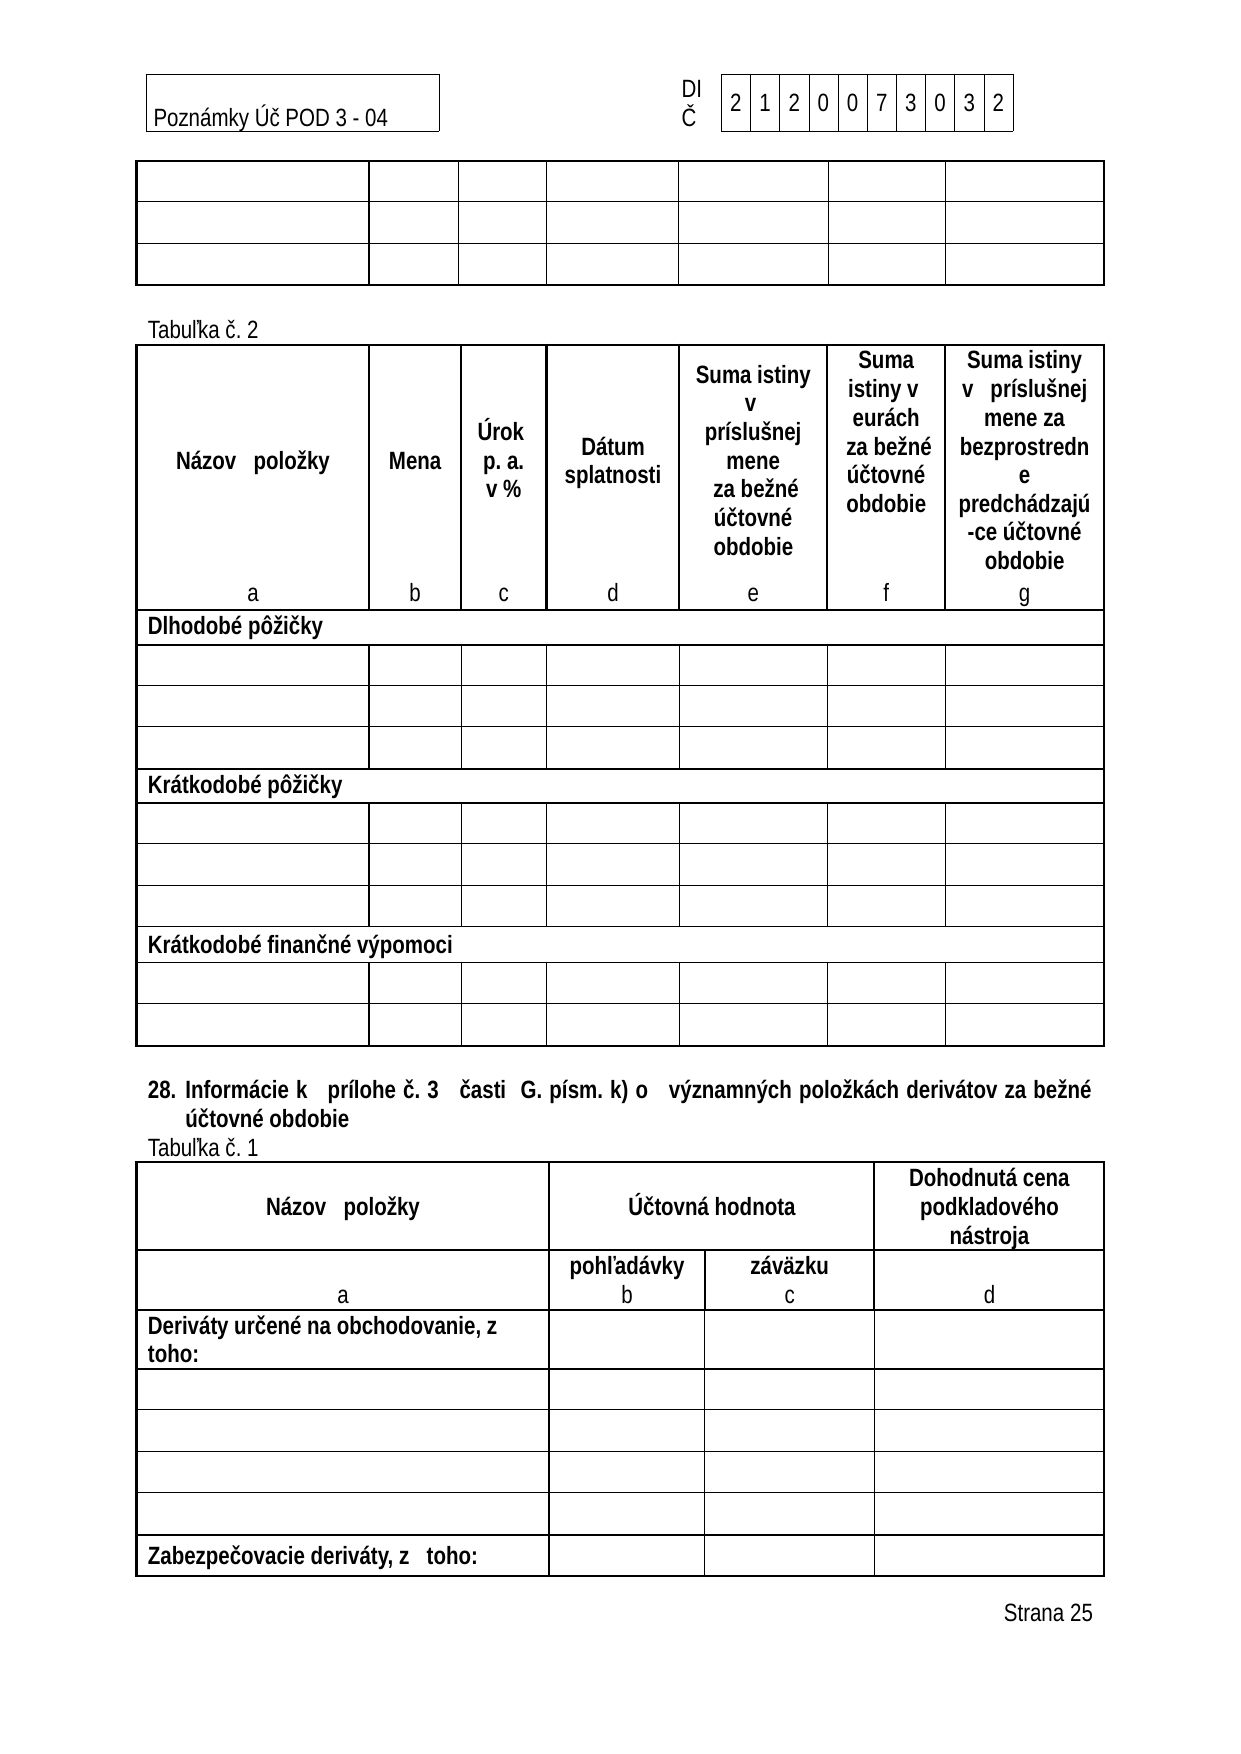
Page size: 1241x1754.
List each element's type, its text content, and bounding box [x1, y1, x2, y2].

table_cell [680, 727, 827, 767]
table_cell b [370, 575, 460, 609]
table_cell [875, 1251, 1103, 1280]
table_cell a [138, 575, 368, 609]
table_cell [547, 1004, 679, 1044]
table_cell [547, 886, 679, 926]
table_cell pohľadávky [550, 1251, 704, 1280]
table_cell [547, 963, 679, 1003]
table_cell [138, 162, 368, 201]
table_header Dátum splatnosti [548, 346, 678, 575]
table_cell [680, 686, 827, 726]
table_cell c [462, 575, 545, 609]
table_cell [547, 686, 679, 726]
table_header Dohodnutá cena podkladového nástroja [875, 1163, 1103, 1249]
list Informácie k prílohe č. 3 časti G. písm. k) o významných položkách derivátov za bežné účtovné obdobie [148, 1075, 1093, 1133]
table_cell [680, 804, 827, 843]
table_cell [828, 686, 945, 726]
table_cell Krátkodobé pôžičky [138, 770, 1103, 802]
table_header Suma istiny v eurách za bežné účtovné obdobie [828, 346, 944, 575]
table_cell e [680, 575, 826, 609]
table_cell Deriváty určené na obchodovanie, z toho: [138, 1311, 548, 1368]
table_cell [138, 202, 368, 243]
table_cell [875, 1311, 1103, 1368]
table_cell [875, 1410, 1103, 1451]
table_cell [828, 844, 945, 884]
table_cell [946, 844, 1103, 884]
table_cell [138, 1004, 368, 1044]
table_cell b [550, 1280, 704, 1309]
table_cell [550, 1452, 704, 1492]
table_cell [138, 963, 368, 1003]
table_cell d [875, 1280, 1103, 1309]
table_cell [462, 727, 546, 767]
table_header Mena [370, 346, 460, 575]
table_cell [138, 1493, 548, 1533]
table_header Názov položky [138, 346, 368, 575]
table_cell [138, 244, 368, 284]
table_cell [550, 1410, 704, 1451]
table_cell [705, 1536, 874, 1575]
table_cell [550, 1311, 704, 1368]
table_cell [829, 244, 945, 284]
table_cell [680, 963, 827, 1003]
table_header Suma istiny v príslušnej mene za bežné účtovné obdobie [680, 346, 826, 575]
table_cell [462, 646, 546, 685]
table_cell [679, 162, 828, 201]
table_cell [946, 686, 1103, 726]
table_cell [705, 1410, 874, 1451]
table_cell [946, 646, 1103, 685]
table_cell [138, 727, 368, 767]
table_cell [946, 202, 1103, 243]
table_cell [679, 244, 828, 284]
table_cell [705, 1452, 874, 1492]
table_cell [370, 686, 461, 726]
table_cell [705, 1493, 874, 1533]
table_header Názov položky [138, 1163, 548, 1249]
table_cell [370, 244, 458, 284]
table_cell [370, 844, 461, 884]
table_cell [547, 162, 678, 201]
text Tabuľka č. 2 [148, 315, 1093, 343]
table_cell Dlhodobé pôžičky [138, 611, 1103, 643]
table_cell [680, 886, 827, 926]
table_cell [138, 646, 368, 685]
table_cell Krátkodobé finančné výpomoci [138, 927, 1103, 962]
table_cell [828, 727, 945, 767]
table_header Účtovná hodnota [550, 1163, 873, 1249]
table_cell [462, 804, 546, 843]
table_cell [138, 1452, 548, 1492]
table_cell Zabezpečovacie deriváty, z toho: [138, 1536, 548, 1575]
table_cell [138, 886, 368, 926]
table_cell [828, 804, 945, 843]
table_cell [370, 886, 461, 926]
table_cell f [828, 575, 944, 609]
table_cell [370, 727, 461, 767]
table_cell [138, 844, 368, 884]
table_cell [462, 686, 546, 726]
table_cell [138, 1410, 548, 1451]
table_cell [829, 162, 945, 201]
table_cell [370, 1004, 461, 1044]
table_cell [705, 1311, 874, 1368]
table_cell [138, 804, 368, 843]
table_cell [828, 963, 945, 1003]
table_cell [462, 886, 546, 926]
table_header Úrok p. a. v % [462, 346, 545, 575]
table_cell [550, 1536, 704, 1575]
table_cell [370, 963, 461, 1003]
table_cell d [548, 575, 678, 609]
table_cell [875, 1536, 1103, 1575]
table_cell [679, 202, 828, 243]
table_cell [875, 1370, 1103, 1409]
table_cell [875, 1493, 1103, 1533]
table_cell [946, 1004, 1103, 1044]
table_cell [946, 727, 1103, 767]
table_cell [462, 963, 546, 1003]
table_cell [705, 1370, 874, 1409]
table_cell [550, 1493, 704, 1533]
table_cell záväzku [706, 1251, 873, 1280]
table_cell [462, 1004, 546, 1044]
table_cell [547, 244, 678, 284]
table_cell [547, 646, 679, 685]
table_cell [459, 162, 546, 201]
table_cell [370, 202, 458, 243]
table_cell [828, 1004, 945, 1044]
table_cell [370, 804, 461, 843]
table_cell [680, 844, 827, 884]
table_cell [828, 886, 945, 926]
table_cell [875, 1452, 1103, 1492]
table_header Suma istiny v príslušnej mene za bezprostredne predchádzajú-ce účtovné obdobie [946, 346, 1103, 575]
table_cell [829, 202, 945, 243]
table_cell [547, 202, 678, 243]
table_cell [138, 686, 368, 726]
table_cell [828, 646, 945, 685]
table_cell [547, 804, 679, 843]
table_cell [946, 963, 1103, 1003]
text Tabuľka č. 1 [148, 1133, 1093, 1161]
table_cell [550, 1370, 704, 1409]
table_cell a [138, 1280, 548, 1309]
table_cell c [706, 1280, 873, 1309]
table_cell [547, 844, 679, 884]
table_cell [138, 1370, 548, 1409]
table_cell [946, 886, 1103, 926]
table_cell [680, 1004, 827, 1044]
table_cell [547, 727, 679, 767]
table_cell [680, 646, 827, 685]
table_cell [946, 162, 1103, 201]
table_cell [946, 244, 1103, 284]
table_cell [370, 646, 461, 685]
table_cell [459, 244, 546, 284]
table_cell [370, 162, 458, 201]
table_cell [946, 804, 1103, 843]
table_cell [459, 202, 546, 243]
table_cell [462, 844, 546, 884]
table_cell [138, 1251, 548, 1280]
table_cell g [946, 575, 1103, 609]
